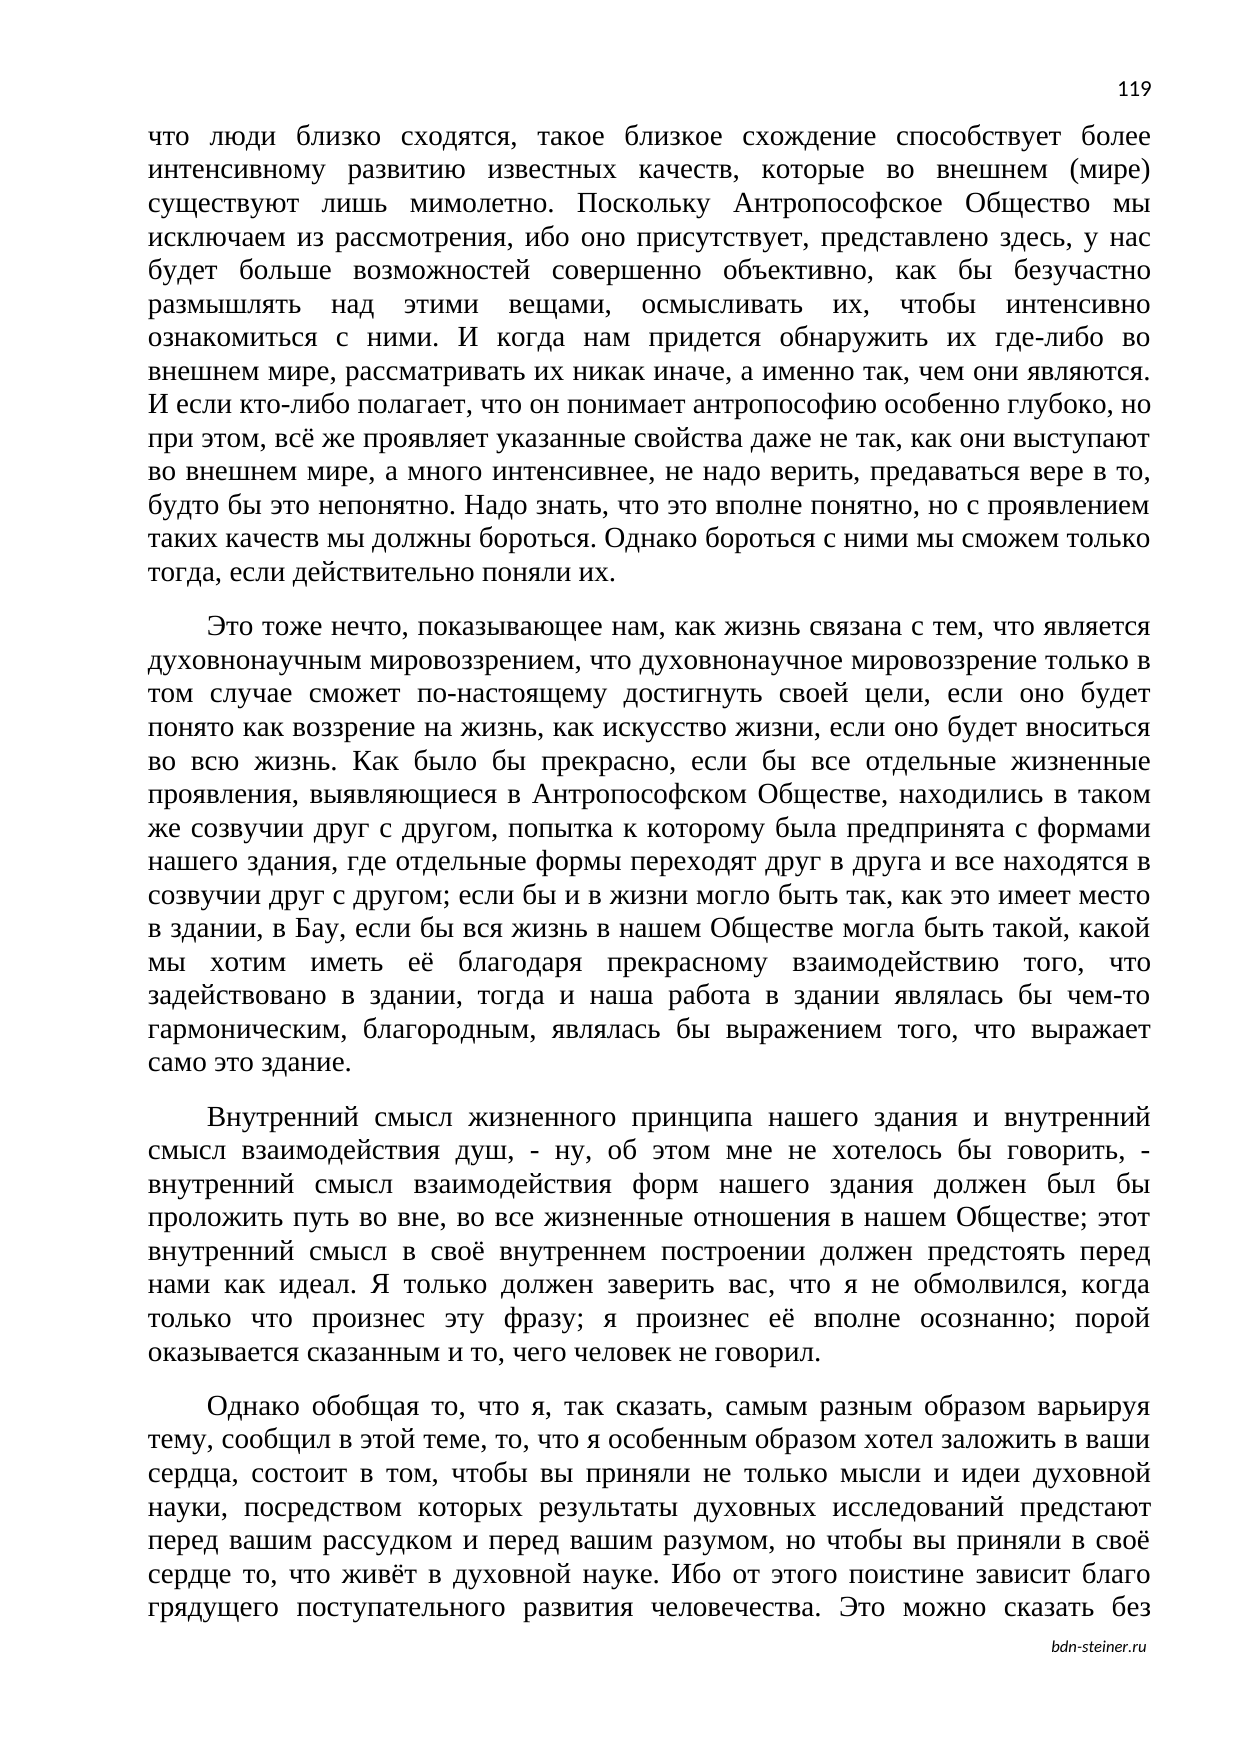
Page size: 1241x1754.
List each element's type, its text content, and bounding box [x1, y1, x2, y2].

text Это тоже нечто, показывающее нам, как жизнь связана с тем, что является духовнонаучным мировоззрением, что духовнонаучное мировоззрение только в том случае сможет по-настоящему достигнуть своей цели, если оно будет понято как воззрение на жизнь, как искусство жизни, если оно будет вноситься во всю жизнь. Как было бы прекрасно, если бы все отдельные жизненные проявления, выявляющиеся в Антропософском Обществе, находились в таком же созвучии друг с другом, попытка к которому была предпринята с формами нашего здания, где отдельные формы переходят друг в друга и все находятся в созвучии друг с другом; если бы и в жизни могло быть так, как это имеет место в здании, в Бау, если бы вся жизнь в нашем Обществе могла быть такой, какой мы хотим иметь её благодаря прекрасному взаимодействию того, что задействовано в здании, тогда и наша работа в здании являлась бы чем-то гармоническим, благородным, являлась бы выражением того, что выражает само это здание. [148, 608, 1152, 1078]
text Однако обобщая то, что я, так сказать, самым разным образом варьируя тему, сообщил в этой теме, то, что я особенным образом хотел заложить в ваши сердца, состоит в том, чтобы вы приняли не только мысли и идеи духовной науки, посредством которых результаты духовных исследований предстают перед вашим рассудком и перед вашим разумом, но чтобы вы приняли в своё сердце то, что живёт в духовной науке. Ибо от этого поистине зависит благо грядущего поступательного развития человечества. Это можно сказать без [148, 1388, 1152, 1623]
text что люди близко сходятся, такое близкое схождение способствует более интенсивному развитию известных качеств, которые во внешнем (мире) существуют лишь мимолетно. Поскольку Антропософское Общество мы исключаем из рассмотрения, ибо оно присутствует, представлено здесь, у нас будет больше возможностей совершенно объективно, как бы безучастно размышлять над этими вещами, осмысливать их, чтобы интенсивно ознакомиться с ними. И когда нам придется обнаружить их где-либо во внешнем мире, рассматривать их никак иначе, а именно так, чем они являются. И если кто-либо полагает, что он понимает антропософию особенно глубоко, но при этом, всё же проявляет указанные свойства даже не так, как они выступают во внешнем мире, а много интенсивнее, не надо верить, предаваться вере в то, будто бы это непонятно. Надо знать, что это вполне понятно, но с проявлением таких качеств мы должны бороться. Однако бороться с ними мы сможем только тогда, если действительно поняли их. [148, 118, 1152, 588]
text Внутренний смысл жизненного принципа нашего здания и внутренний смысл взаимодействия душ, - ну, об этом мне не хотелось бы говорить, - внутренний смысл взаимодействия форм нашего здания должен был бы проложить путь во вне, во все жизненные отношения в нашем Обществе; этот внутренний смысл в своё внутреннем построении должен предстоять перед нами как идеал. Я только должен заверить вас, что я не обмолвился, когда только что произнес эту фразу; я произнес её вполне осознанно; порой оказывается сказанным и то, чего человек не говорил. [148, 1099, 1152, 1367]
